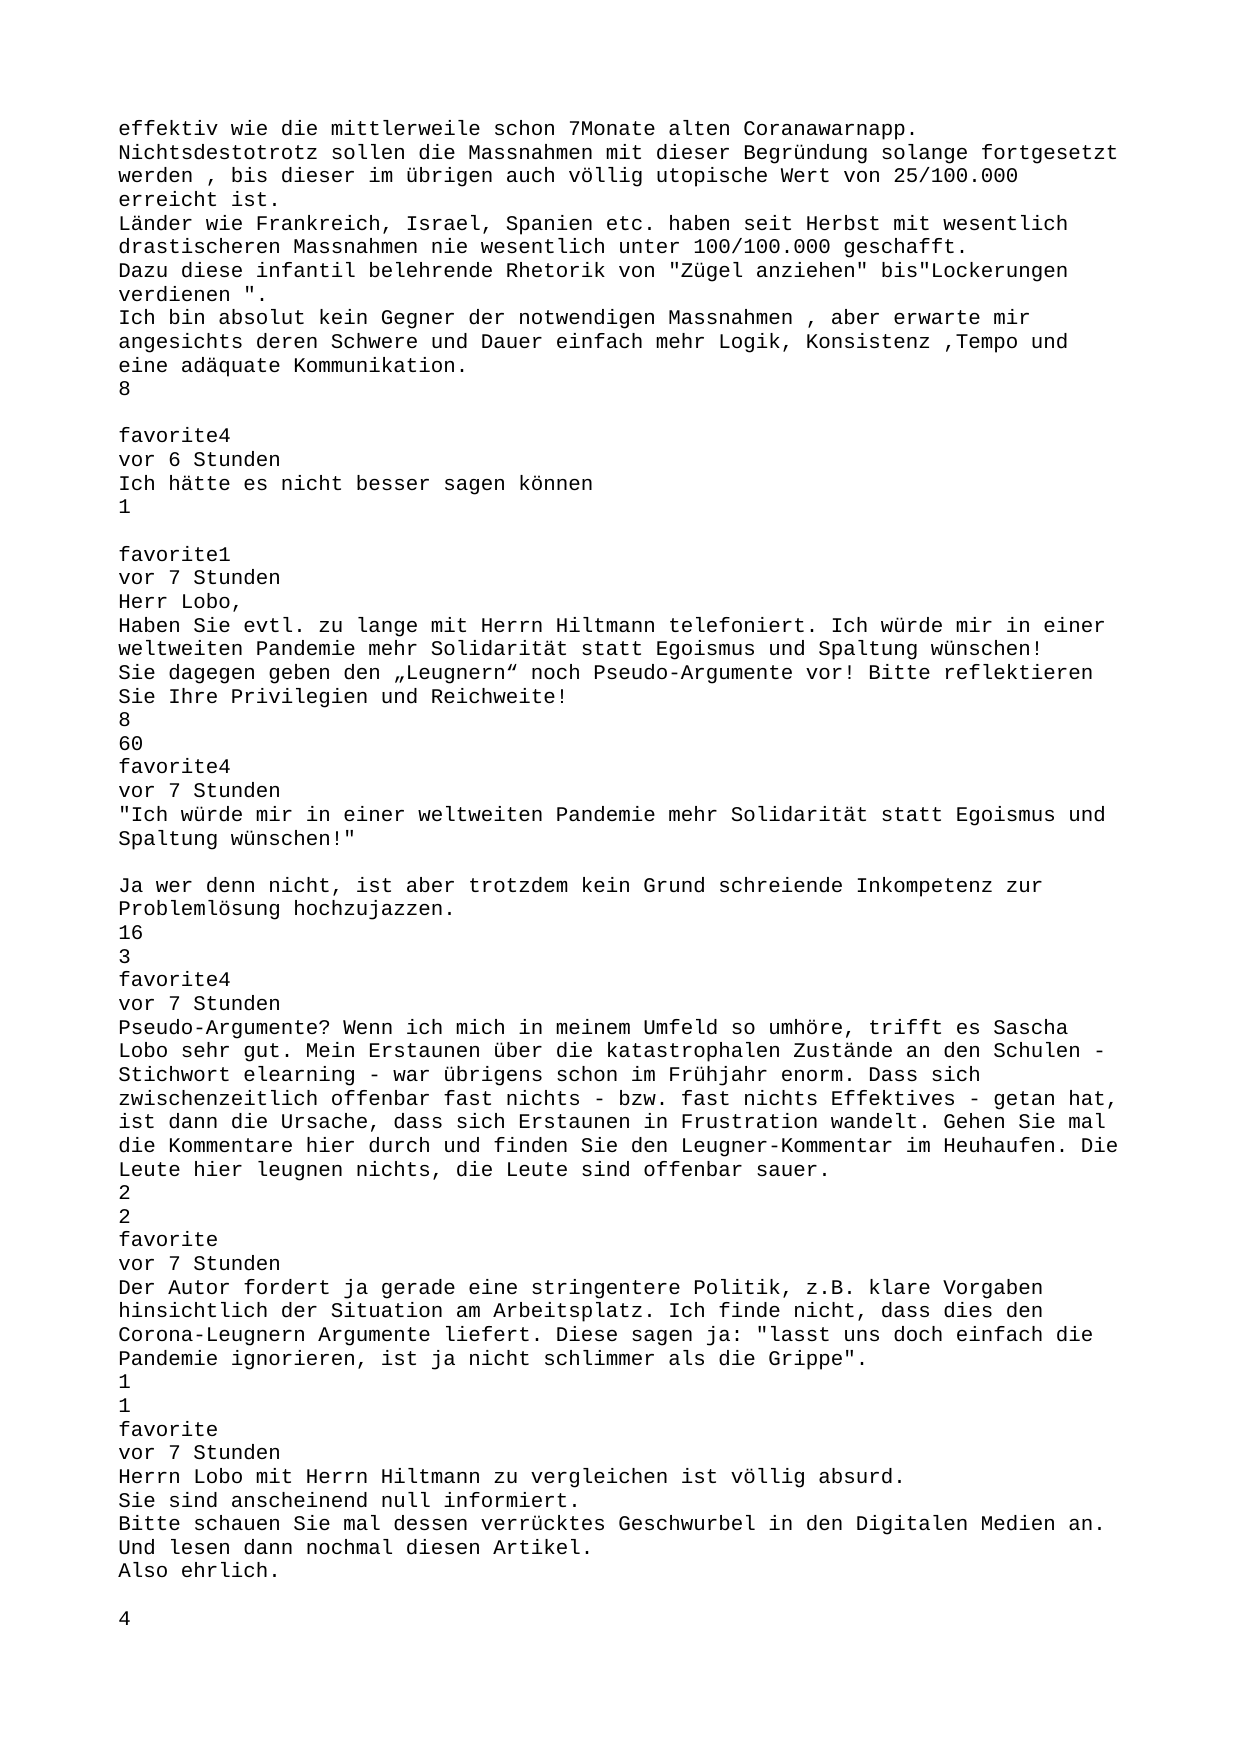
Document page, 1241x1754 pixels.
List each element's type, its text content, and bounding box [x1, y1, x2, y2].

text vor 7 Stunden [118, 780, 1122, 804]
text Bitte schauen Sie mal dessen verrücktes Geschwurbel in den Digitalen Medien an. [118, 1513, 1122, 1537]
text 1 [118, 1395, 1122, 1419]
text 60 [118, 733, 1122, 757]
text Ich hätte es nicht besser sagen können [118, 473, 1122, 496]
text effektiv wie die mittlerweile schon 7Monate alten Coranawarnapp. Nichtsdestotrotz sollen die Massnahmen mit dieser Begründung solange fortgesetzt werden , bis dieser im übrigen auch völlig utopische Wert von 25/100.000 erreicht ist. [118, 118, 1122, 213]
text favorite4 [118, 426, 1122, 449]
text vor 7 Stunden [118, 993, 1122, 1017]
text vor 7 Stunden [118, 1253, 1122, 1277]
text 1 [118, 1371, 1122, 1395]
text favorite4 [118, 969, 1122, 993]
text Haben Sie evtl. zu lange mit Herrn Hiltmann telefoniert. Ich würde mir in einer weltweiten Pandemie mehr Solidarität statt Egoismus und Spaltung wünschen! [118, 615, 1122, 662]
text Herr Lobo, [118, 591, 1122, 615]
text 8 [118, 378, 1122, 402]
text "Ich würde mir in einer weltweiten Pandemie mehr Solidarität statt Egoismus und Spaltung wünschen!" [118, 804, 1122, 851]
text Ja wer denn nicht, ist aber trotzdem kein Grund schreiende Inkompetenz zur Problemlösung hochzujazzen. [118, 875, 1122, 922]
text Sie sind anscheinend null informiert. [118, 1489, 1122, 1513]
text favorite [118, 1419, 1122, 1442]
text vor 7 Stunden [118, 567, 1122, 591]
text Dazu diese infantil belehrende Rhetorik von "Zügel anziehen" bis"Lockerungen verdienen ". [118, 260, 1122, 307]
text Pseudo-Argumente? Wenn ich mich in meinem Umfeld so umhöre, trifft es Sascha Lobo sehr gut. Mein Erstaunen über die katastrophalen Zustände an den Schulen - Stichwort elearning - war übrigens schon im Frühjahr enorm. Dass sich zwischenzeitlich offenbar fast nichts - bzw. fast nichts Effektives - getan hat, ist dann die Ursache, dass sich Erstaunen in Frustration wandelt. Gehen Sie mal die Kommentare hier durch und finden Sie den Leugner-Kommentar im Heuhaufen. Die Leute hier leugnen nichts, die Leute sind offenbar sauer. [118, 1017, 1122, 1182]
text Ich bin absolut kein Gegner der notwendigen Massnahmen , aber erwarte mir angesichts deren Schwere und Dauer einfach mehr Logik, Konsistenz ,Tempo und eine adäquate Kommunikation. [118, 307, 1122, 378]
text 16 [118, 922, 1122, 946]
text favorite1 [118, 544, 1122, 567]
text favorite4 [118, 757, 1122, 780]
text vor 7 Stunden [118, 1442, 1122, 1466]
text 3 [118, 946, 1122, 969]
text Sie dagegen geben den „Leugnern“ noch Pseudo-Argumente vor! Bitte reflektieren Sie Ihre Privilegien und Reichweite! [118, 662, 1122, 709]
text Länder wie Frankreich, Israel, Spanien etc. haben seit Herbst mit wesentlich drastischeren Massnahmen nie wesentlich unter 100/100.000 geschafft. [118, 213, 1122, 260]
text Also ehrlich. [118, 1561, 1122, 1584]
text 1 [118, 496, 1122, 520]
text Und lesen dann nochmal diesen Artikel. [118, 1537, 1122, 1561]
text 8 [118, 709, 1122, 733]
text Der Autor fordert ja gerade eine stringentere Politik, z.B. klare Vorgaben hinsichtlich der Situation am Arbeitsplatz. Ich finde nicht, dass dies den Corona-Leugnern Argumente liefert. Diese sagen ja: "lasst uns doch einfach die Pandemie ignorieren, ist ja nicht schlimmer als die Grippe". [118, 1277, 1122, 1371]
text 4 [118, 1608, 1122, 1631]
text favorite [118, 1229, 1122, 1253]
text vor 6 Stunden [118, 449, 1122, 473]
text 2 [118, 1206, 1122, 1229]
text Herrn Lobo mit Herrn Hiltmann zu vergleichen ist völlig absurd. [118, 1466, 1122, 1489]
text 2 [118, 1182, 1122, 1206]
